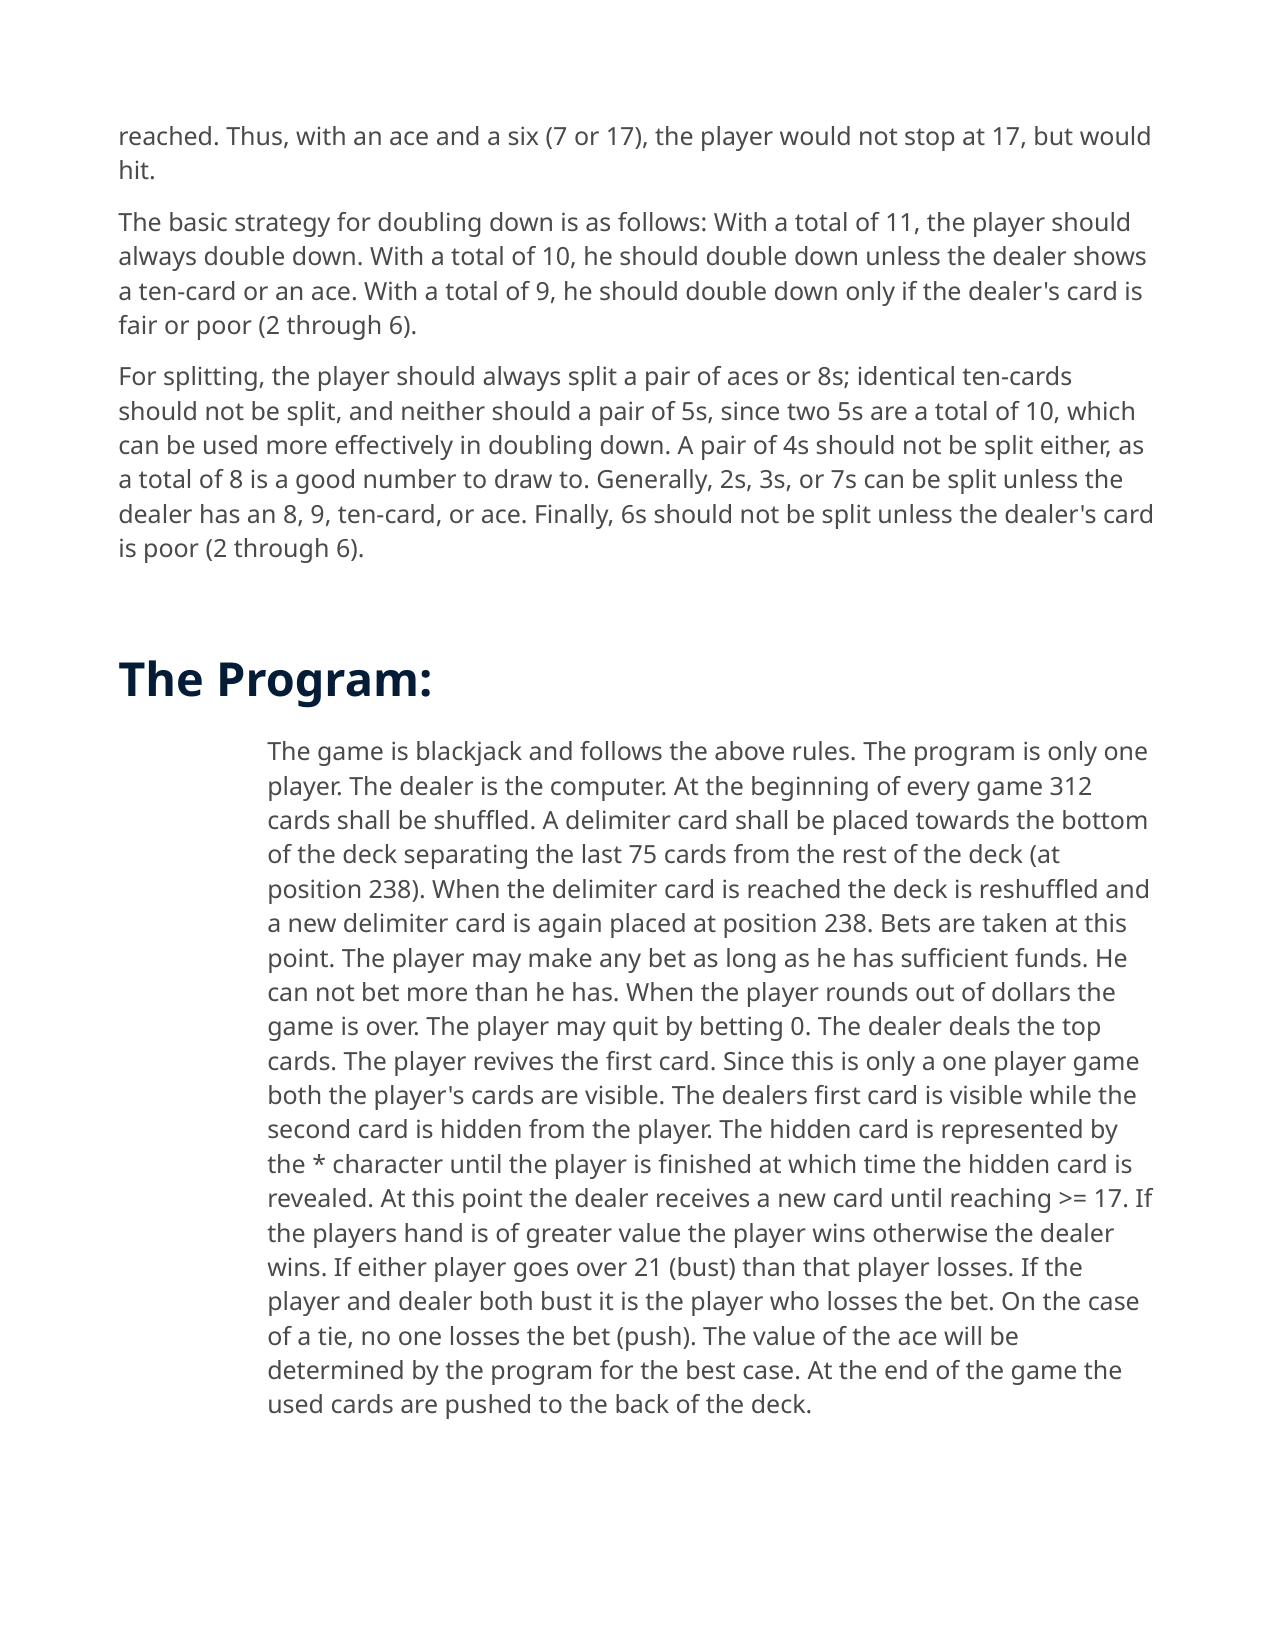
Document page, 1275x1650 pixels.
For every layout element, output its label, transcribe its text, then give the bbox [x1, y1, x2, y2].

subtitle The Program: [118, 646, 1157, 710]
text The basic strategy for doubling down is as follows: With a total of 11, the player should always double down. With a total of 10, he should double down unless the dealer shows a ten-card or an ace. With a total of 9, he should double down only if the dealer's card is fair or poor (2 through 6). [118, 204, 1157, 342]
text reached. Thus, with an ace and a six (7 or 17), the player would not stop at 17, but would hit. [118, 118, 1157, 187]
list The game is blackjack and follows the above rules. The program is only one player. The dealer is the computer. At the beginning of every game 312 cards shall be shuffled. A delimiter card shall be placed towards the bottom of the deck separating the last 75 cards from the rest of the deck (at position 238). When the delimiter card is reached the deck is reshuffled and a new delimiter card is again placed at position 238. Bets are taken at this point. The player may make any bet as long as he has sufficient funds. He can not bet more than he has. When the player rounds out of dollars the game is over. The player may quit by betting 0. The dealer deals the top cards. The player revives the first card. Since this is only a one player game both the player's cards are visible. The dealers first card is visible while the second card is hidden from the player. The hidden card is represented by the * character until the player is finished at which time the hidden card is revealed. At this point the dealer receives a new card until reaching >= 17. If the players hand is of greater value the player wins otherwise the dealer wins. If either player goes over 21 (bust) than that player losses. If the player and dealer both bust it is the player who losses the bet. On the case of a tie, no one losses the bet (push). The value of the ace will be determined by the program for the best case. At the end of the game the used cards are pushed to the back of the deck. [229, 734, 1157, 1421]
text For splitting, the player should always split a pair of aces or 8s; identical ten-cards should not be split, and neither should a pair of 5s, since two 5s are a total of 10, which can be used more effectively in doubling down. A pair of 4s should not be split either, as a total of 8 is a good number to draw to. Generally, 2s, 3s, or 7s can be split unless the dealer has an 8, 9, ten-card, or ace. Finally, 6s should not be split unless the dealer's card is poor (2 through 6). [118, 359, 1157, 565]
